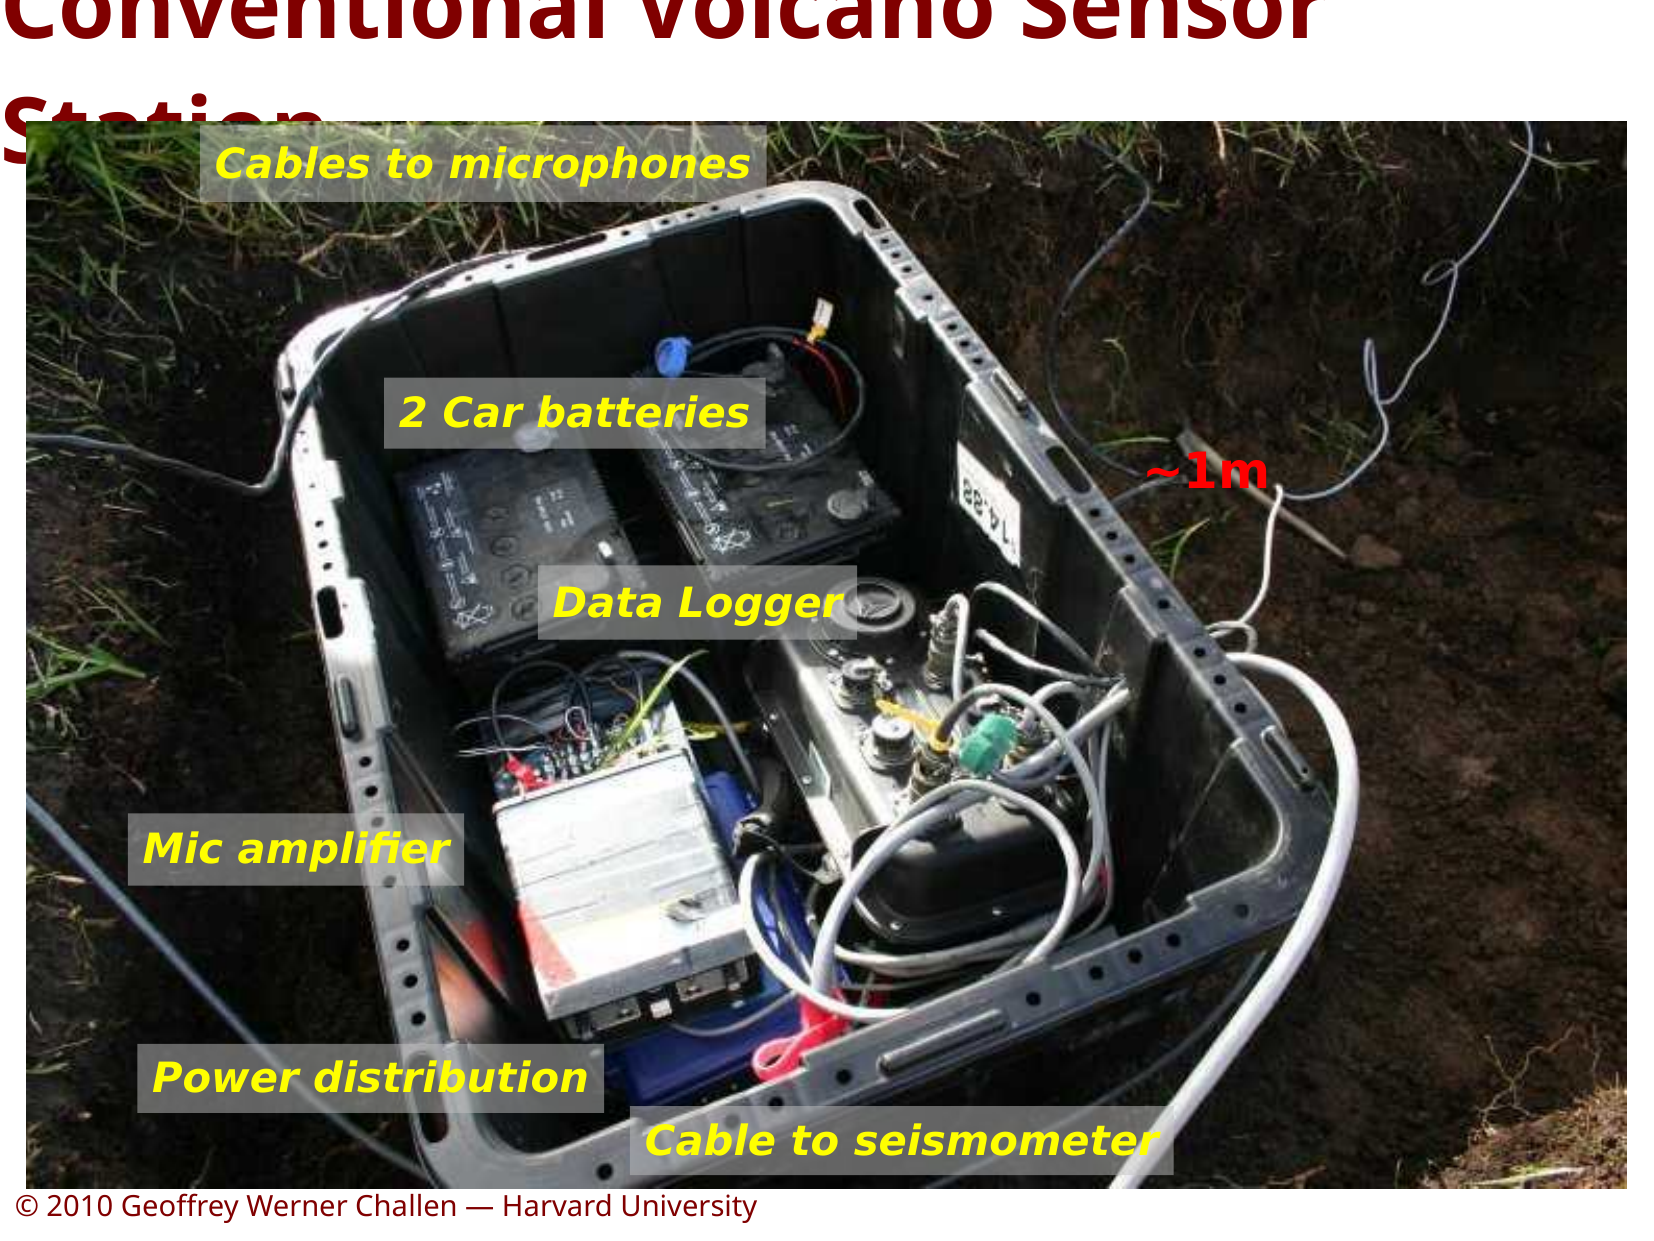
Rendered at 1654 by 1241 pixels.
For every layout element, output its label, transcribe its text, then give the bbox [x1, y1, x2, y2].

text_box 2 Car batteries [384, 377, 766, 449]
picture [26, 121, 1627, 1189]
title Conventional Volcano Sensor Station [0, 0, 1654, 174]
text_box Power distribution [137, 1043, 605, 1113]
text_box Mic amplifier [127, 813, 465, 886]
text_box Data Logger [538, 565, 857, 640]
text_box ~1m [1117, 435, 1296, 509]
text_box Cable to seismometer [630, 1106, 1174, 1176]
text_box Cables to microphones [200, 125, 767, 202]
